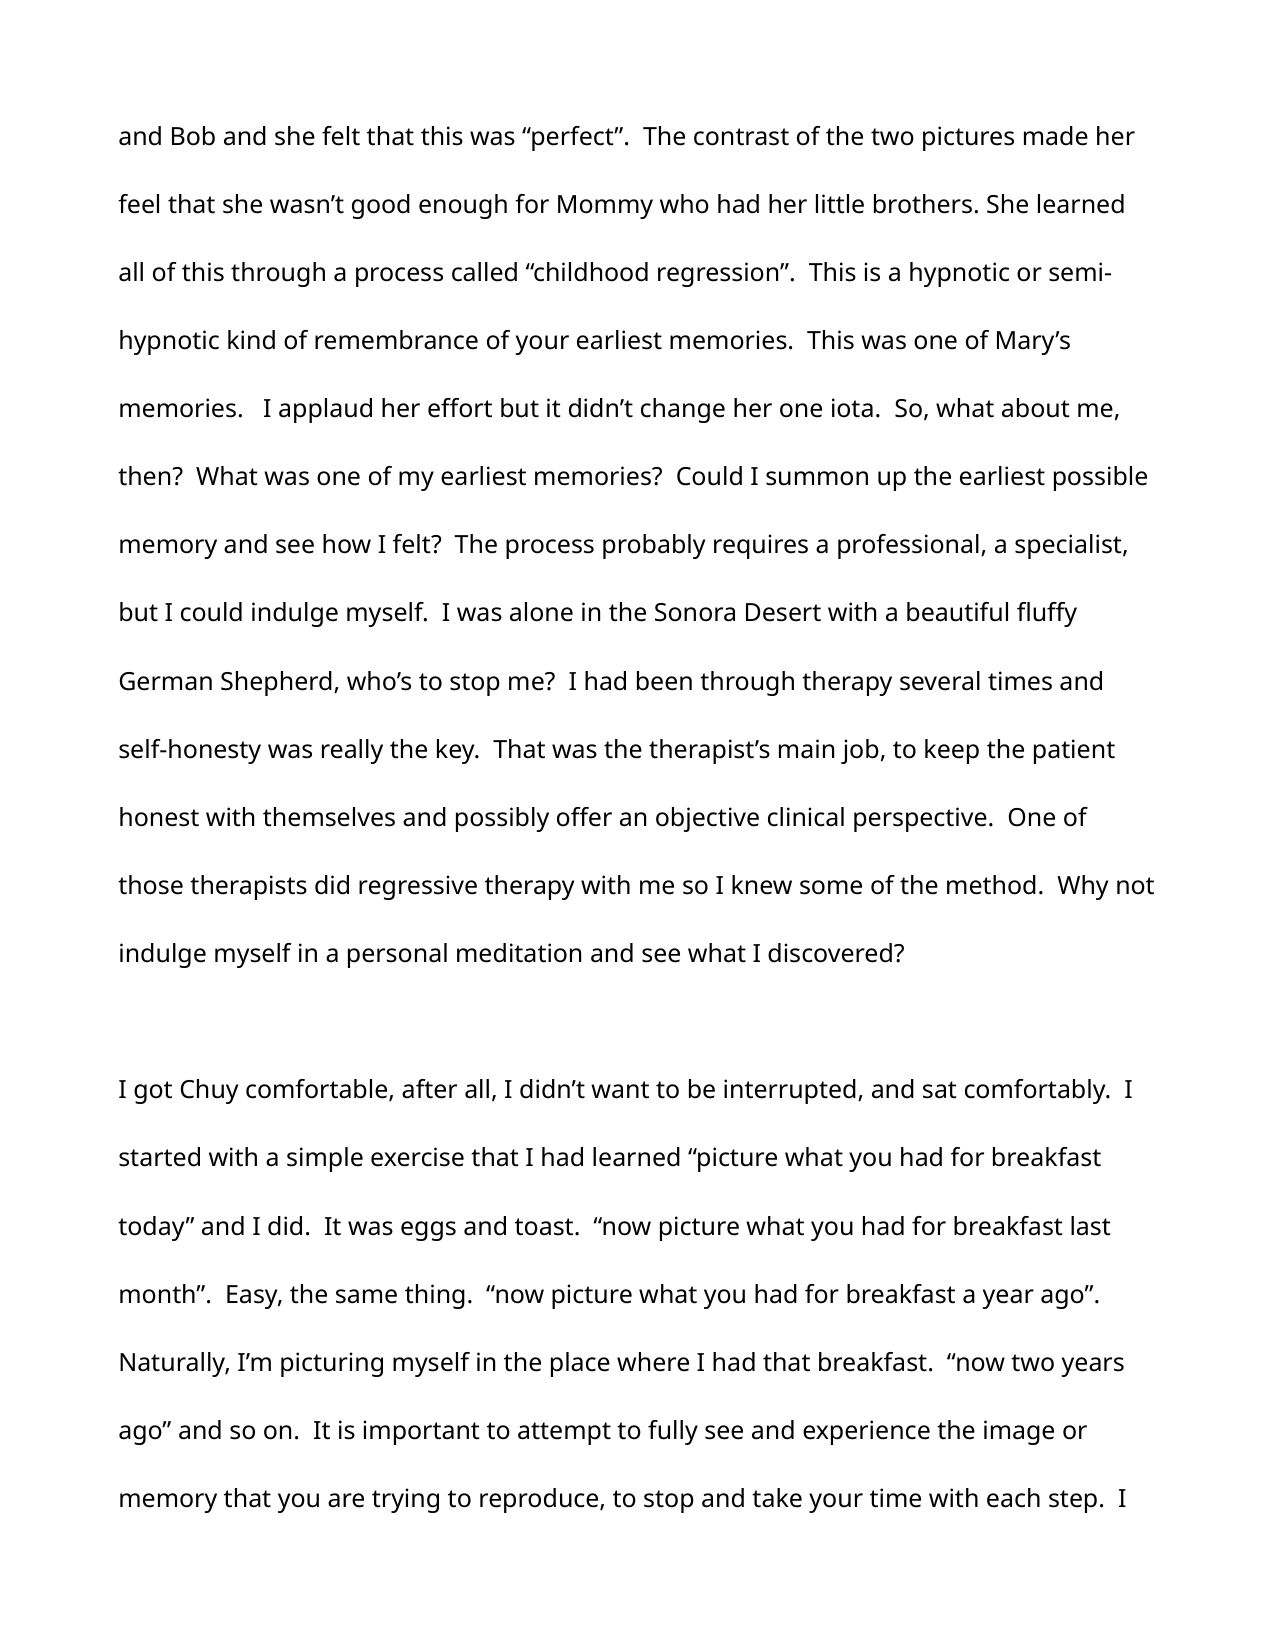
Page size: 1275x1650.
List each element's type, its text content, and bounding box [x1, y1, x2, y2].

text and Bob and she felt that this was “perfect”. The contrast of the two pictures made her feel that she wasn’t good enough for Mommy who had her little brothers. She learned all of this through a process called “childhood regression”. This is a hypnotic or semi-hypnotic kind of remembrance of your earliest memories. This was one of Mary’s memories. I applaud her effort but it didn’t change her one iota. So, what about me, then? What was one of my earliest memories? Could I summon up the earliest possible memory and see how I felt? The process probably requires a professional, a specialist, but I could indulge myself. I was alone in the Sonora Desert with a beautiful fluffy German Shepherd, who’s to stop me? I had been through therapy several times and self-honesty was really the key. That was the therapist’s main job, to keep the patient honest with themselves and possibly offer an objective clinical perspective. One of those therapists did regressive therapy with me so I knew some of the method. Why not indulge myself in a personal meditation and see what I discovered? [118, 118, 1157, 970]
text I got Chuy comfortable, after all, I didn’t want to be interrupted, and sat comfortably. I started with a simple exercise that I had learned “picture what you had for breakfast today” and I did. It was eggs and toast. “now picture what you had for breakfast last month”. Easy, the same thing. “now picture what you had for breakfast a year ago”. Naturally, I’m picturing myself in the place where I had that breakfast. “now two years ago” and so on. It is important to attempt to fully see and experience the image or memory that you are trying to reproduce, to stop and take your time with each step. I [118, 1072, 1157, 1515]
